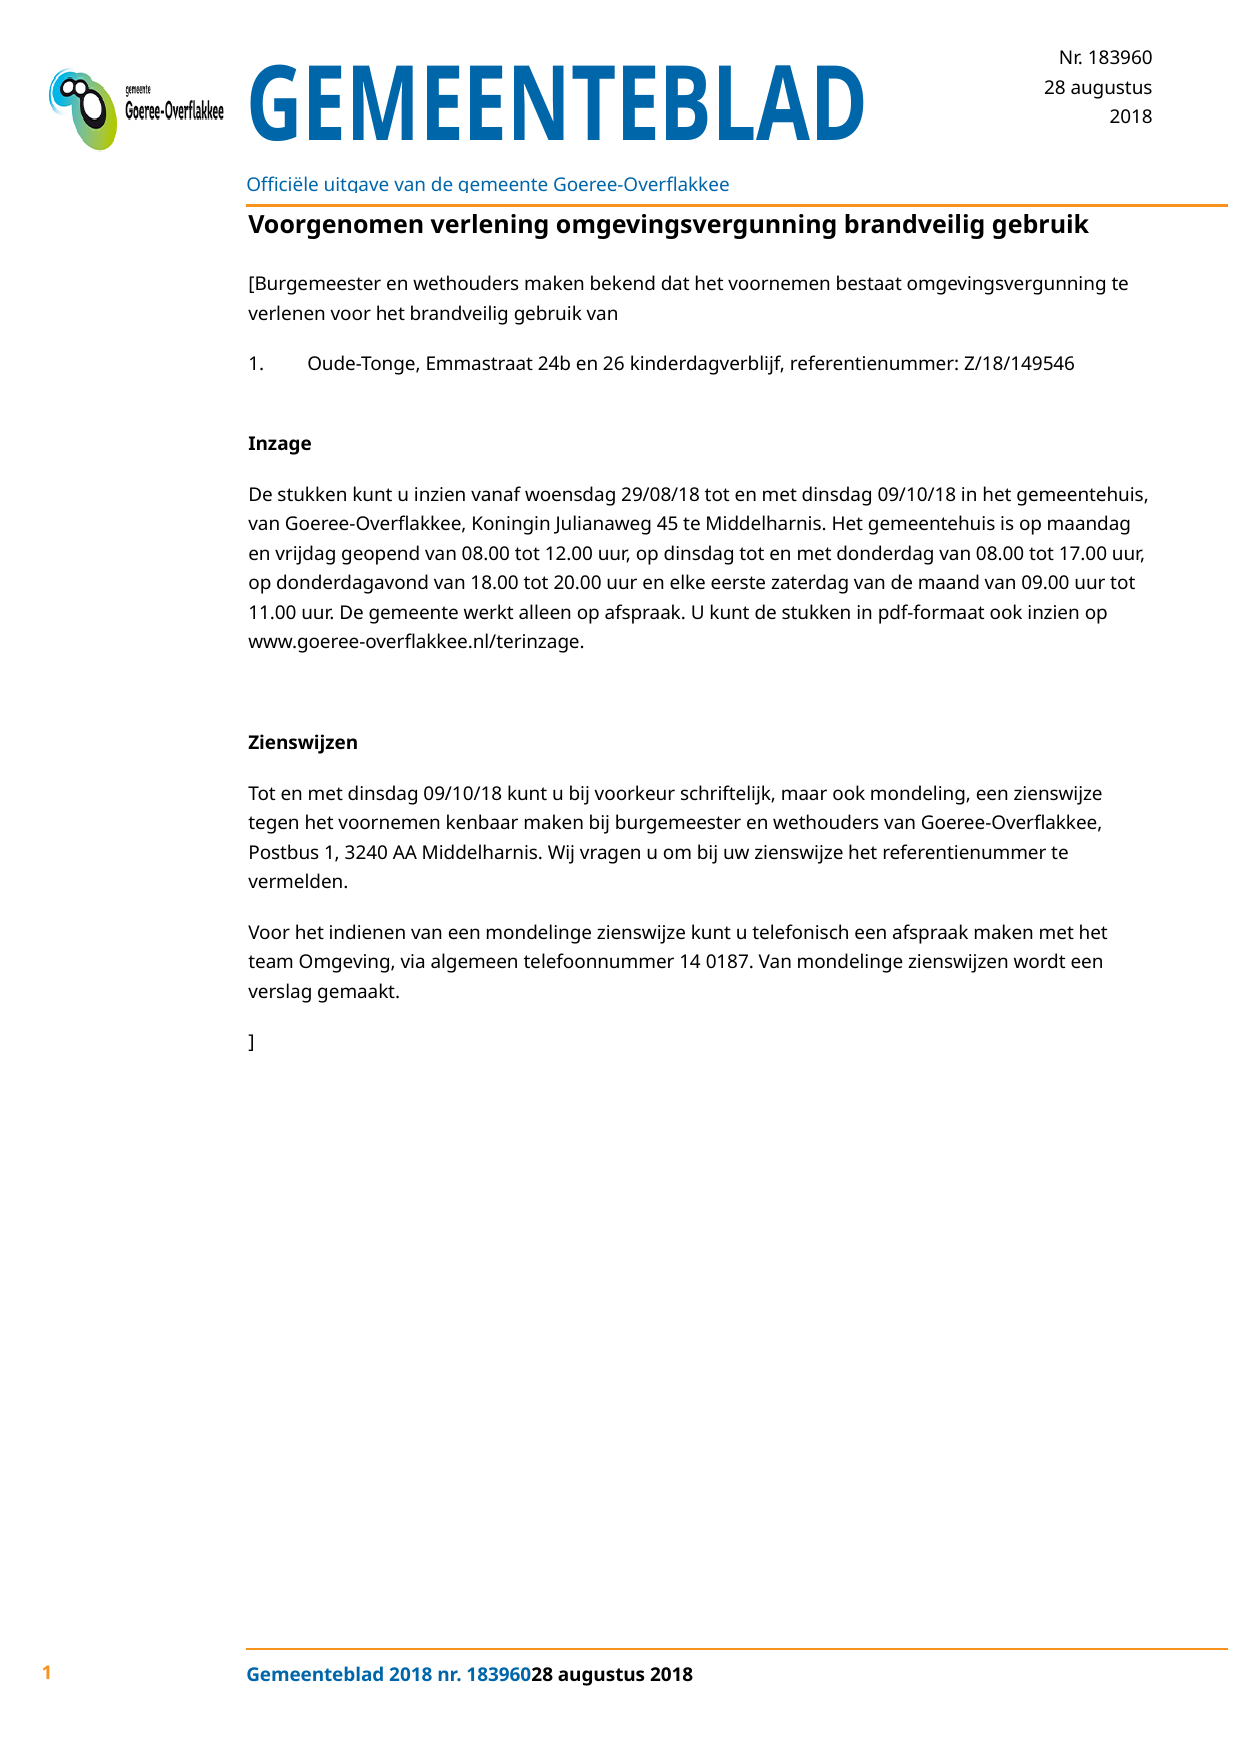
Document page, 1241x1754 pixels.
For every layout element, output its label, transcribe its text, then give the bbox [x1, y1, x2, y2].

text Voorgenomen verlening omgevingsvergunning brandveilig gebruik [248, 207, 1152, 241]
text Inzage [248, 430, 1152, 456]
text ] [248, 1029, 1152, 1054]
text Zienswijzen [248, 729, 1152, 755]
picture [41, 47, 231, 172]
text Tot en met dinsdag 09/10/18 kunt u bij voorkeur schriftelijk, maar ook mondeling, een zienswijze tegen het voornemen kenbaar maken bij burgemeester en wethouders van Goeree-Overflakkee, Postbus 1, 3240 AA Middelharnis. Wij vragen u om bij uw zienswijze het referentienummer te vermelden. [248, 780, 1152, 894]
text Voor het indienen van een mondelinge zienswijze kunt u telefonisch een afspraak maken met het team Omgeving, via algemeen telefoonnummer 14 0187. Van mondelinge zienswijzen wordt een verslag gemaakt. [248, 919, 1152, 1004]
list Oude-Tonge, Emmastraat 24b en 26 kinderdagverblijf, referentienummer: Z/18/149546 [248, 350, 1152, 376]
text De stukken kunt u inzien vanaf woensdag 29/08/18 tot en met dinsdag 09/10/18 in het gemeentehuis, van Goeree-Overflakkee, Koningin Julianaweg 45 te Middelharnis. Het gemeentehuis is op maandag en vrijdag geopend van 08.00 tot 12.00 uur, op dinsdag tot en met donderdag van 08.00 tot 17.00 uur, op donderdagavond van 18.00 tot 20.00 uur en elke eerste zaterdag van de maand van 09.00 uur tot 11.00 uur. De gemeente werkt alleen op afspraak. U kunt de stukken in pdf-formaat ook inzien op www.goeree-overflakkee.nl/terinzage. [248, 481, 1152, 654]
text [Burgemeester en wethouders maken bekend dat het voornemen bestaat omgevingsvergunning te verlenen voor het brandveilig gebruik van [248, 270, 1152, 326]
